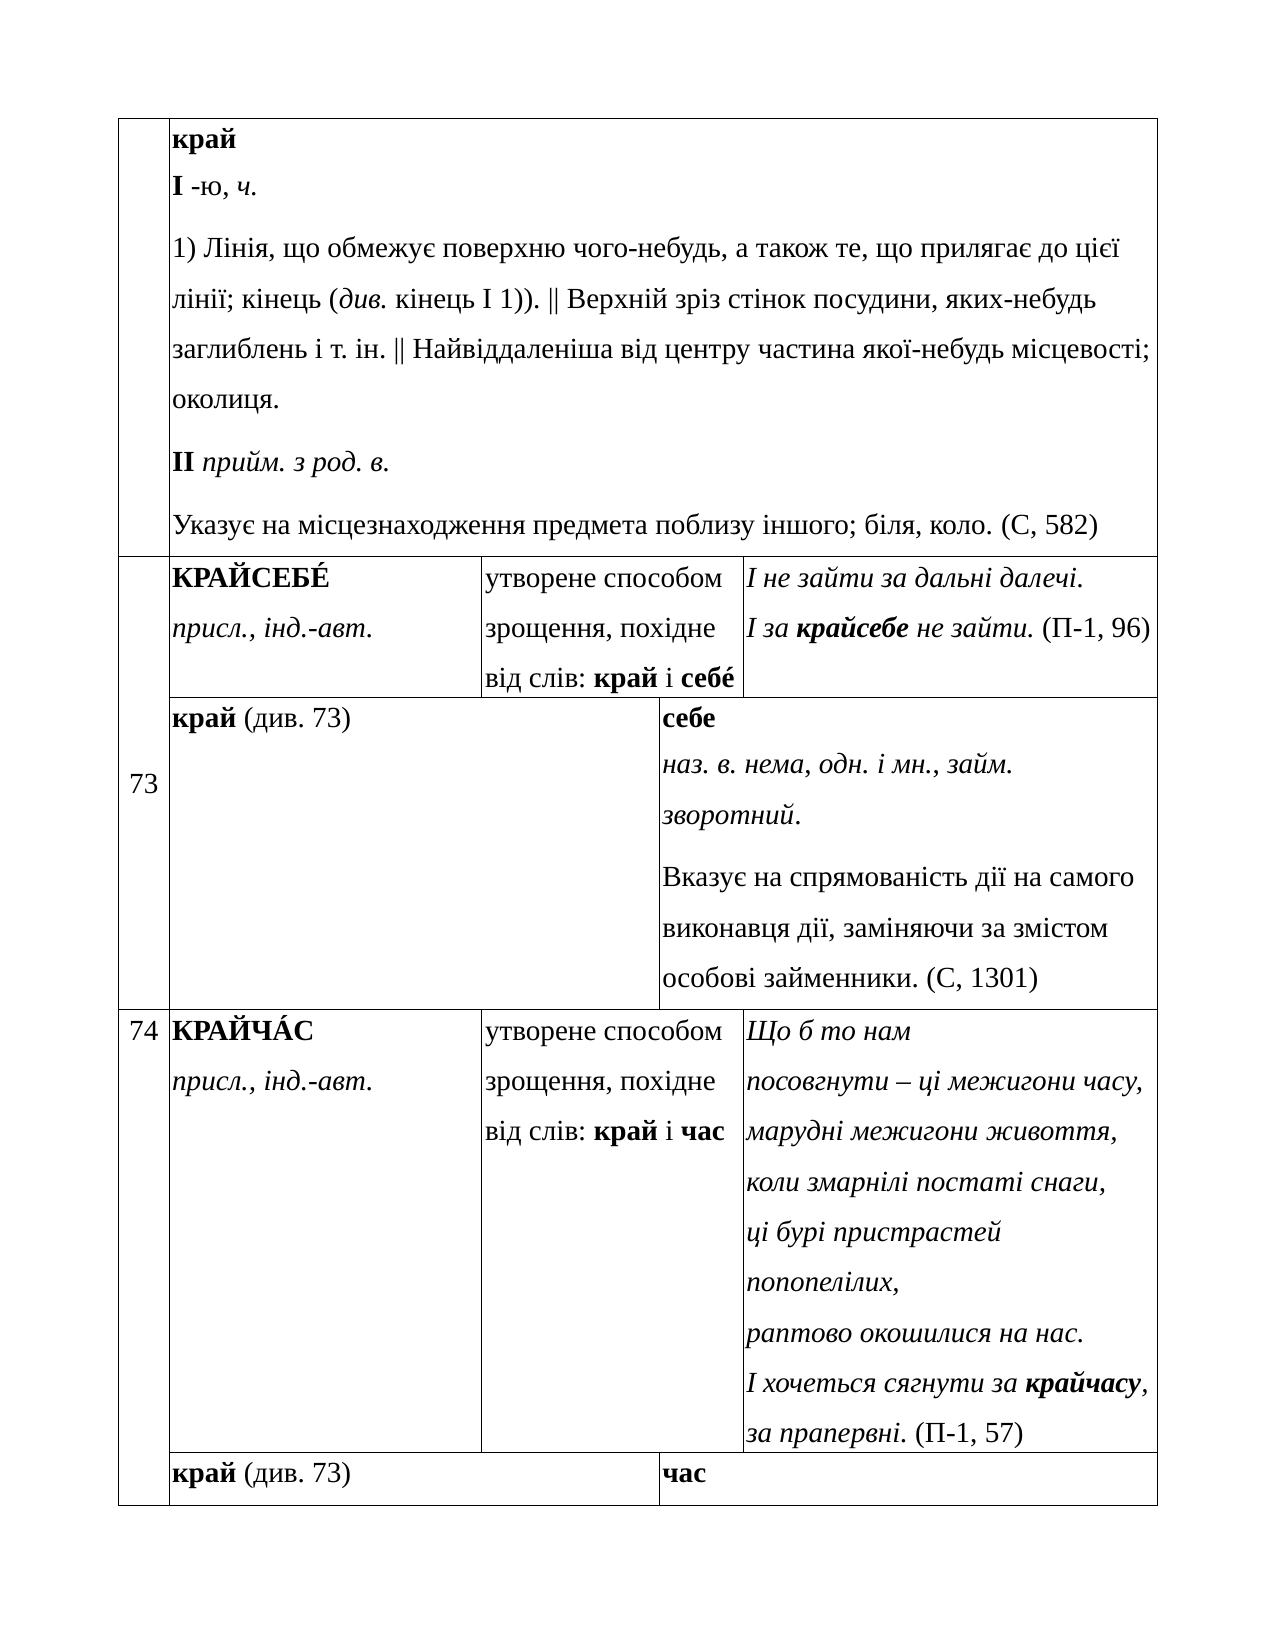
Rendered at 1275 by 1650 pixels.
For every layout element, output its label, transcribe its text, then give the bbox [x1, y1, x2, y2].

table_cell І не зайти за дальні далечі. І за крайсебе не зайти. (П‑1, 96) [744, 557, 1157, 697]
table_cell час [660, 1453, 1157, 1504]
table_cell 74 [119, 1010, 169, 1504]
table_cell Крайчáс присл., інд.-авт. [170, 1010, 481, 1452]
table_cell край I -ю, ч. 1) Лінія, що обмежує поверхню чого-небудь, а також те, що прилягає до цієї лінії; кінець (див. кінець I 1)). || Верхній зріз стінок посудини, яких-небудь заглиблень і т. ін. || Найвіддаленіша від центру частина якої-небудь місцевості; околиця. II прийм. з род. в. Указує на місцезнаходження предмета поблизу іншого; біля, коло. (С, 582) [170, 119, 1157, 556]
table_cell Крайсебé присл., інд.-авт. [170, 557, 481, 697]
table_cell [119, 119, 169, 556]
table_cell себе наз. в. нема, одн. і мн., займ. зворотний. Вказує на спрямованість дії на самого виконавця дії, заміняючи за змістом особові займенники. (С, 1301) [660, 698, 1157, 1009]
table_cell край (див. 73) [170, 698, 659, 1009]
table_cell утворене способом зрощення, похідне від слів: край і себé [482, 557, 743, 697]
table_cell край (див. 73) [170, 1453, 659, 1504]
table_cell Що б то нам посовгнути – ці межигони часу, марудні межигони живоття, коли змарнілі постаті снаги, ці бурі пристрастей попопелілих, раптово окошилися на нас. І хочеться сягнути за крайчасу, за прапервні. (П‑1, 57) [744, 1010, 1157, 1452]
table_cell утворене способом зрощення, похідне від слів: край і час [482, 1010, 743, 1452]
table_cell 73 [119, 557, 169, 1009]
